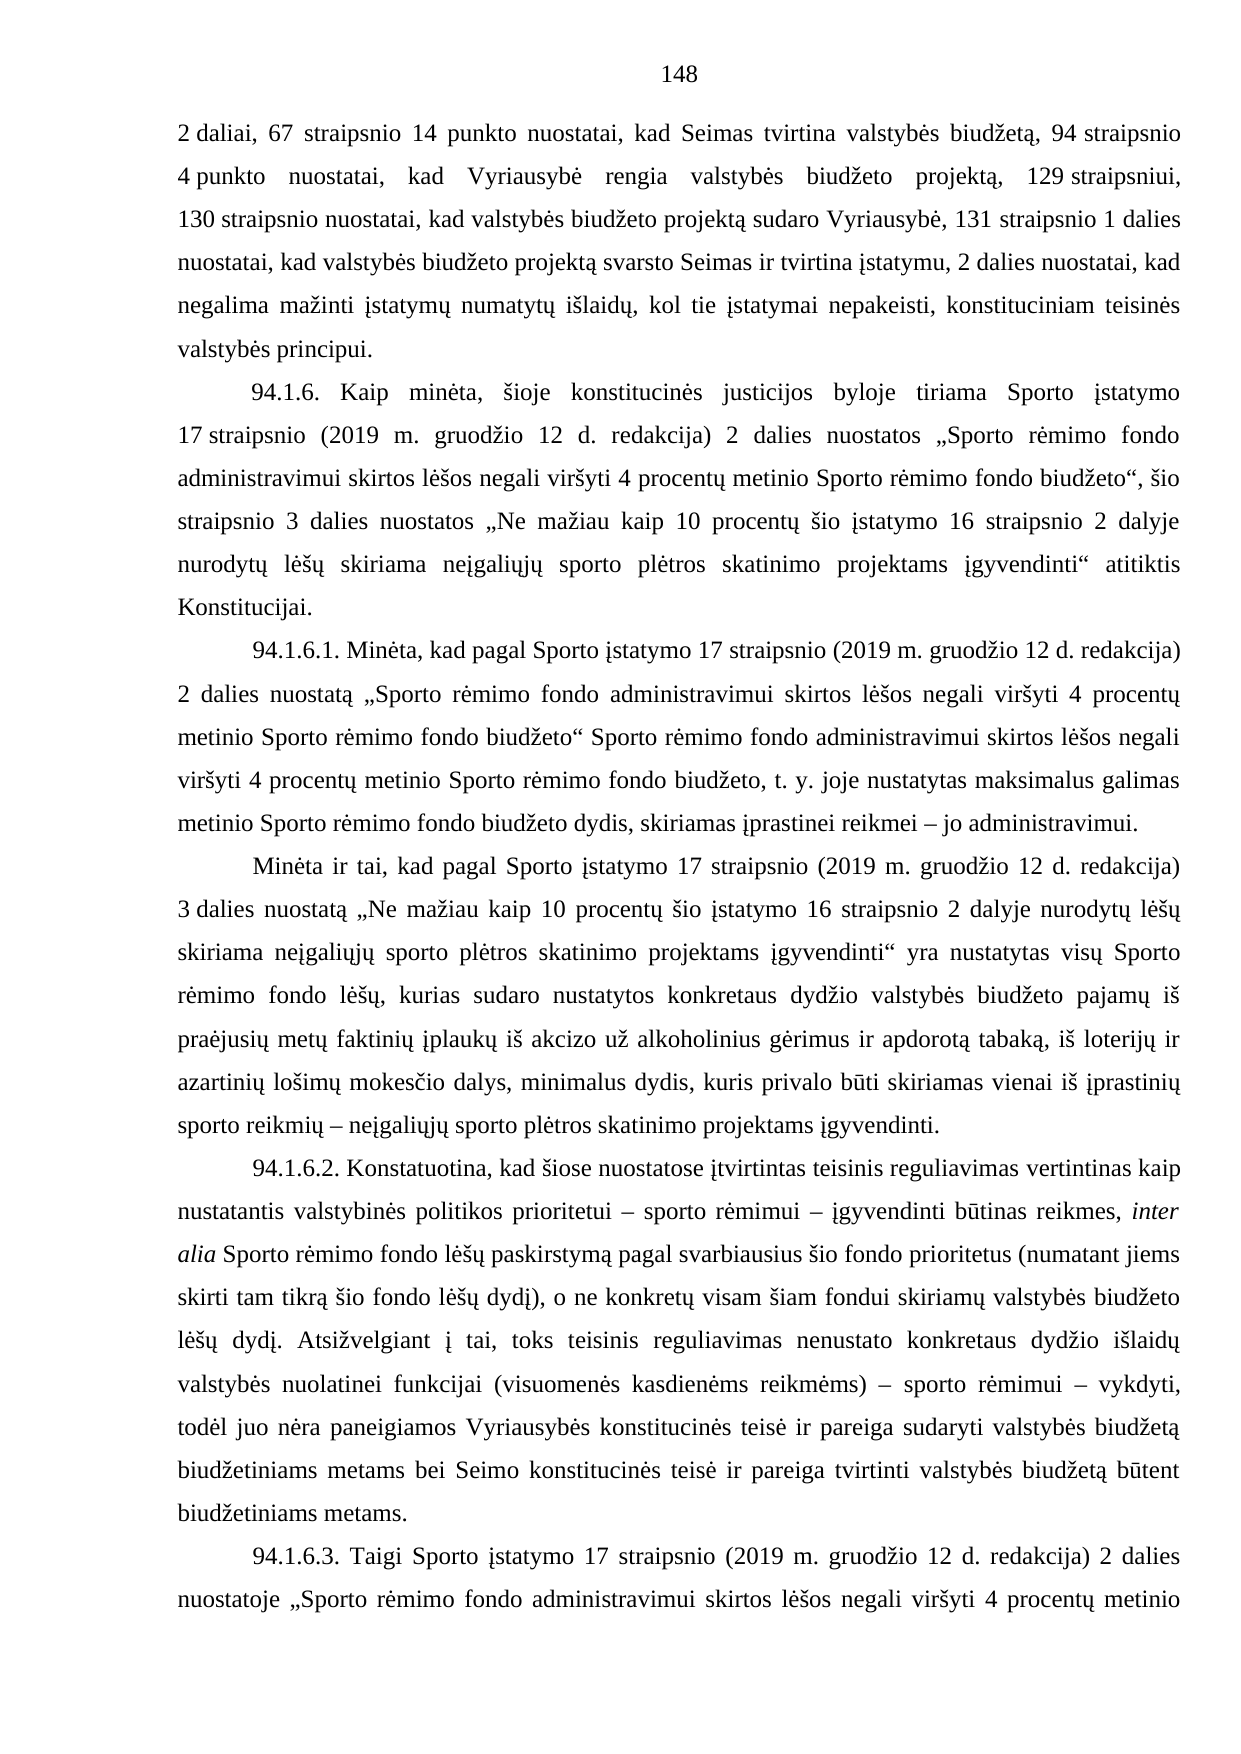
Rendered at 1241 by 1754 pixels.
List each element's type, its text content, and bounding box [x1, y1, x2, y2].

text 94.1.6.3. Taigi Sporto įstatymo 17 straipsnio (2019 m. gruodžio 12 d. redakcija) 2 dalies nuostatoje „Sporto rėmimo fondo administravimui skirtos lėšos negali viršyti 4 procentų metinio [177, 1541, 1181, 1613]
text 94.1.6. Kaip minėta, šioje konstitucinės justicijos byloje tiriama Sporto įstatymo 17 straipsnio (2019 m. gruodžio 12 d. redakcija) 2 dalies nuostatos „Sporto rėmimo fondo administravimui skirtos lėšos negali viršyti 4 procentų metinio Sporto rėmimo fondo biudžeto“, šio straipsnio 3 dalies nuostatos „Ne mažiau kaip 10 procentų šio įstatymo 16 straipsnio 2 dalyje nurodytų lėšų skiriama neįgaliųjų sporto plėtros skatinimo projektams įgyvendinti“ atitiktis Konstitucijai. [177, 377, 1181, 621]
text 2 daliai, 67 straipsnio 14 punkto nuostatai, kad Seimas tvirtina valstybės biudžetą, 94 straipsnio 4 punkto nuostatai, kad Vyriausybė rengia valstybės biudžeto projektą, 129 straipsniui, 130 straipsnio nuostatai, kad valstybės biudžeto projektą sudaro Vyriausybė, 131 straipsnio 1 dalies nuostatai, kad valstybės biudžeto projektą svarsto Seimas ir tvirtina įstatymu, 2 dalies nuostatai, kad negalima mažinti įstatymų numatytų išlaidų, kol tie įstatymai nepakeisti, konstituciniam teisinės valstybės principui. [177, 118, 1181, 362]
text 94.1.6.1. Minėta, kad pagal Sporto įstatymo 17 straipsnio (2019 m. gruodžio 12 d. redakcija) 2 dalies nuostatą „Sporto rėmimo fondo administravimui skirtos lėšos negali viršyti 4 procentų metinio Sporto rėmimo fondo biudžeto“ Sporto rėmimo fondo administravimui skirtos lėšos negali viršyti 4 procentų metinio Sporto rėmimo fondo biudžeto, t. y. joje nustatytas maksimalus galimas metinio Sporto rėmimo fondo biudžeto dydis, skiriamas įprastinei reikmei – jo administravimui. [177, 636, 1181, 837]
text 94.1.6.2. Konstatuotina, kad šiose nuostatose įtvirtintas teisinis reguliavimas vertintinas kaip nustatantis valstybinės politikos prioritetui – sporto rėmimui – įgyvendinti būtinas reikmes, inter alia Sporto rėmimo fondo lėšų paskirstymą pagal svarbiausius šio fondo prioritetus (numatant jiems skirti tam tikrą šio fondo lėšų dydį), o ne konkretų visam šiam fondui skiriamų valstybės biudžeto lėšų dydį. Atsižvelgiant į tai, toks teisinis reguliavimas nenustato konkretaus dydžio išlaidų valstybės nuolatinei funkcijai (visuomenės kasdienėms reikmėms) – sporto rėmimui – vykdyti, todėl juo nėra paneigiamos Vyriausybės konstitucinės teisė ir pareiga sudaryti valstybės biudžetą biudžetiniams metams bei Seimo konstitucinės teisė ir pareiga tvirtinti valstybės biudžetą būtent biudžetiniams metams. [177, 1153, 1181, 1527]
text Minėta ir tai, kad pagal Sporto įstatymo 17 straipsnio (2019 m. gruodžio 12 d. redakcija) 3 dalies nuostatą „Ne mažiau kaip 10 procentų šio įstatymo 16 straipsnio 2 dalyje nurodytų lėšų skiriama neįgaliųjų sporto plėtros skatinimo projektams įgyvendinti“ yra nustatytas visų Sporto rėmimo fondo lėšų, kurias sudaro nustatytos konkretaus dydžio valstybės biudžeto pajamų iš praėjusių metų faktinių įplaukų iš akcizo už alkoholinius gėrimus ir apdorotą tabaką, iš loterijų ir azartinių lošimų mokesčio dalys, minimalus dydis, kuris privalo būti skiriamas vienai iš įprastinių sporto reikmių – neįgaliųjų sporto plėtros skatinimo projektams įgyvendinti. [177, 851, 1181, 1139]
